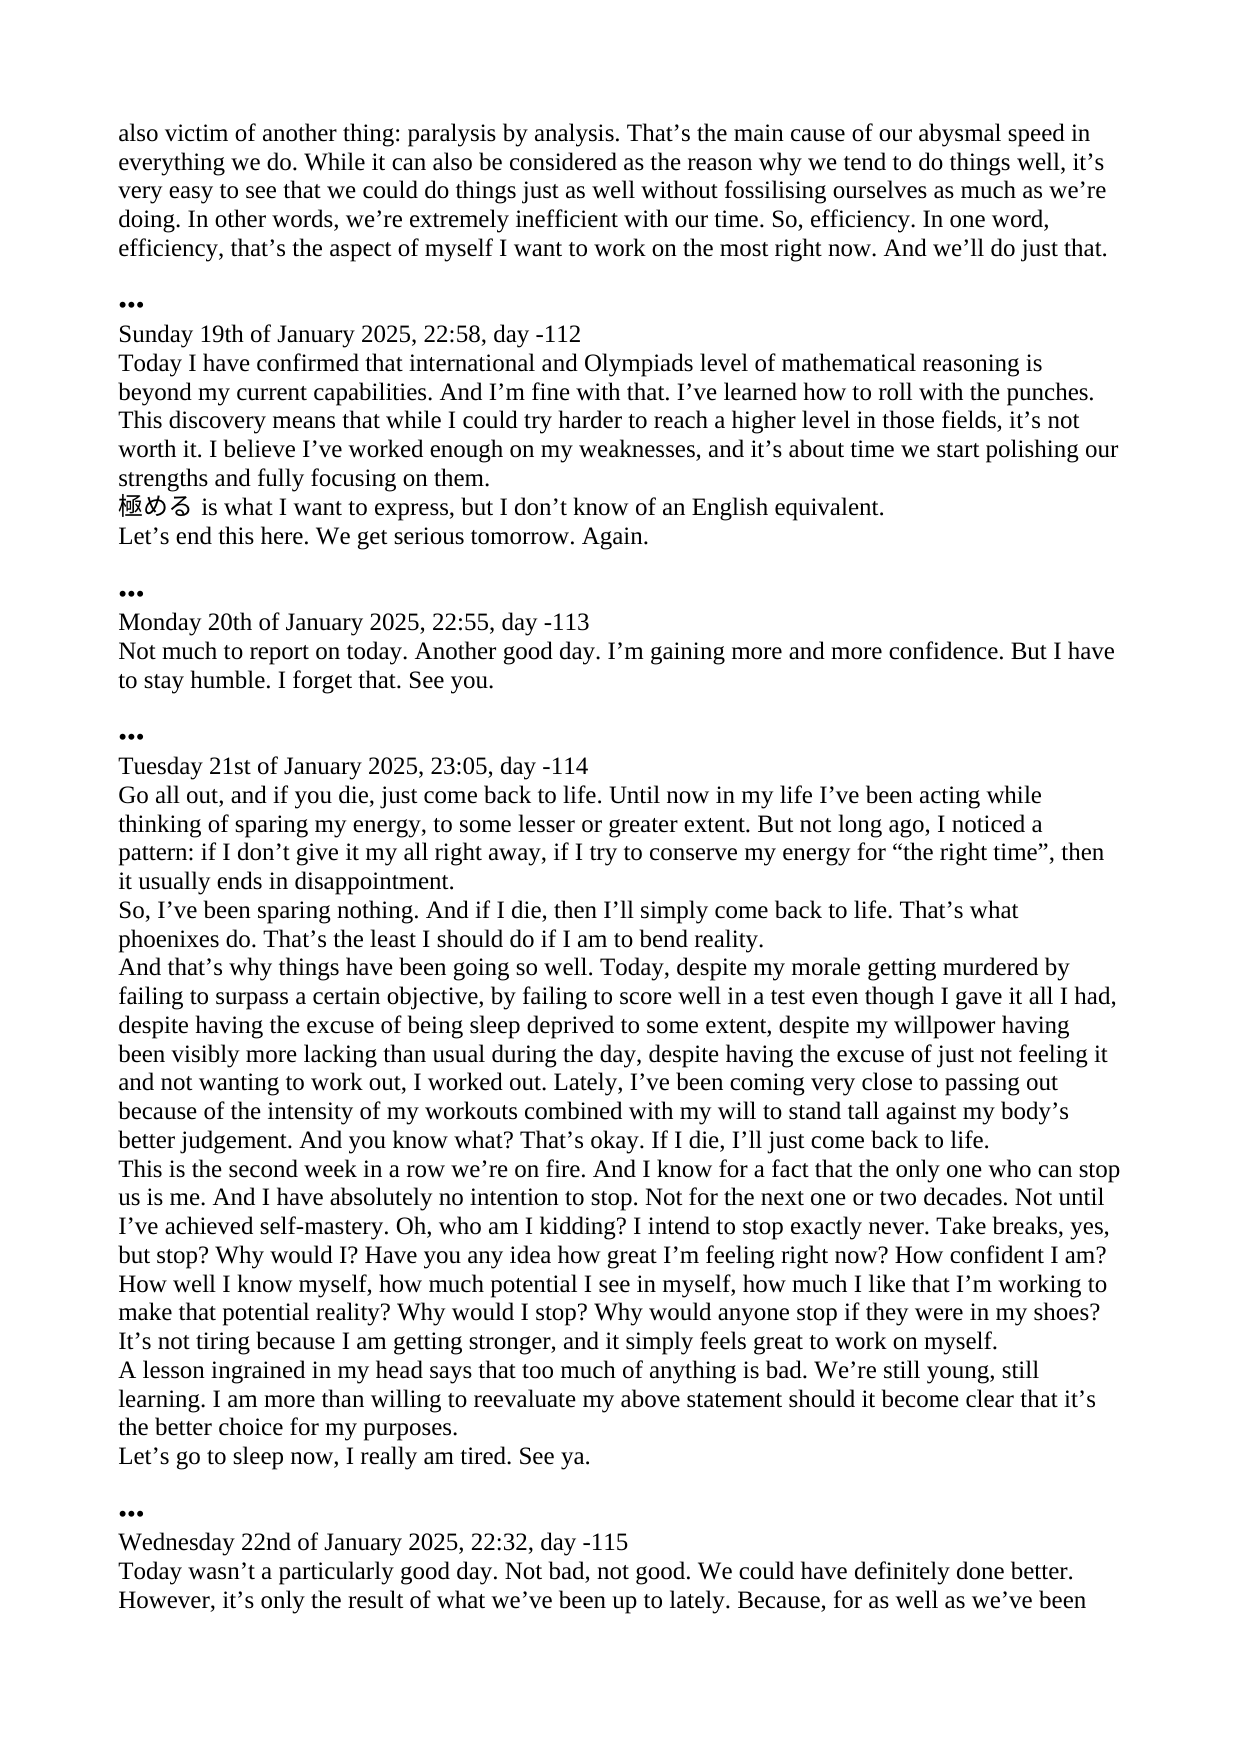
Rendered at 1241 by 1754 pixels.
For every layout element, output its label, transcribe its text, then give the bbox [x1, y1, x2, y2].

text And that’s why things have been going so well. Today, despite my morale getting murdered by failing to surpass a certain objective, by failing to score well in a test even though I gave it all I had, despite having the excuse of being sleep deprived to some extent, despite my willpower having been visibly more lacking than usual during the day, despite having the excuse of just not feeling it and not wanting to work out, I worked out. Lately, I’ve been coming very close to passing out because of the intensity of my workouts combined with my will to stand tall against my body’s better judgement. And you know what? That’s okay. If I die, I’ll just come back to life. [118, 952, 1122, 1154]
text Let’s end this here. We get serious tomorrow. Again. [118, 521, 1122, 550]
text Today I have confirmed that international and Olympiads level of mathematical reasoning is beyond my current capabilities. And I’m fine with that. I’ve learned how to roll with the punches. This discovery means that while I could try harder to reach a higher level in those fields, it’s not worth it. I believe I’ve worked enough on my weaknesses, and it’s about time we start polishing our strengths and fully focusing on them. [118, 348, 1122, 492]
text also victim of another thing: paralysis by analysis. That’s the main cause of our abysmal speed in everything we do. While it can also be considered as the reason why we tend to do things well, it’s very easy to see that we could do things just as well without fossilising ourselves as much as we’re doing. In other words, we’re extremely inefficient with our time. So, efficiency. In one word, efficiency, that’s the aspect of myself I want to work on the most right now. And we’ll do just that. [118, 118, 1122, 262]
text Tuesday 21st of January 2025, 23:05, day -114 [118, 751, 1122, 780]
text This is the second week in a row we’re on fire. And I know for a fact that the only one who can stop us is me. And I have absolutely no intention to stop. Not for the next one or two decades. Not until I’ve achieved self-mastery. Oh, who am I kidding? I intend to stop exactly never. Take breaks, yes, but stop? Why would I? Have you any idea how great I’m feeling right now? How confident I am? How well I know myself, how much potential I see in myself, how much I like that I’m working to make that potential reality? Why would I stop? Why would anyone stop if they were in my shoes? It’s not tiring because I am getting stronger, and it simply feels great to work on myself. [118, 1154, 1122, 1355]
text ••• [118, 579, 1122, 607]
text ••• [118, 1499, 1122, 1527]
text So, I’ve been sparing nothing. And if I die, then I’ll simply come back to life. That’s what phoenixes do. That’s the least I should do if I am to bend reality. [118, 895, 1122, 952]
text Today wasn’t a particularly good day. Not bad, not good. We could have definitely done better. However, it’s only the result of what we’ve been up to lately. Because, for as well as we’ve been [118, 1556, 1122, 1614]
text Not much to report on today. Another good day. I’m gaining more and more confidence. But I have to stay humble. I forget that. See you. [118, 636, 1122, 694]
text Sunday 19th of January 2025, 22:58, day -112 [118, 319, 1122, 348]
text ••• [118, 722, 1122, 751]
text Monday 20th of January 2025, 22:55, day -113 [118, 607, 1122, 636]
text Let’s go to sleep now, I really am tired. See ya. [118, 1441, 1122, 1470]
text ••• [118, 291, 1122, 319]
text A lesson ingrained in my head says that too much of anything is bad. We’re still young, still learning. I am more than willing to reevaluate my above statement should it become clear that it’s the better choice for my purposes. [118, 1355, 1122, 1441]
text Go all out, and if you die, just come back to life. Until now in my life I’ve been acting while thinking of sparing my energy, to some lesser or greater extent. But not long ago, I noticed a pattern: if I don’t give it my all right away, if I try to conserve my energy for “the right time”, then it usually ends in disappointment. [118, 780, 1122, 895]
text 極める is what I want to express, but I don’t know of an English equivalent. [118, 492, 1122, 521]
text Wednesday 22nd of January 2025, 22:32, day -115 [118, 1527, 1122, 1556]
